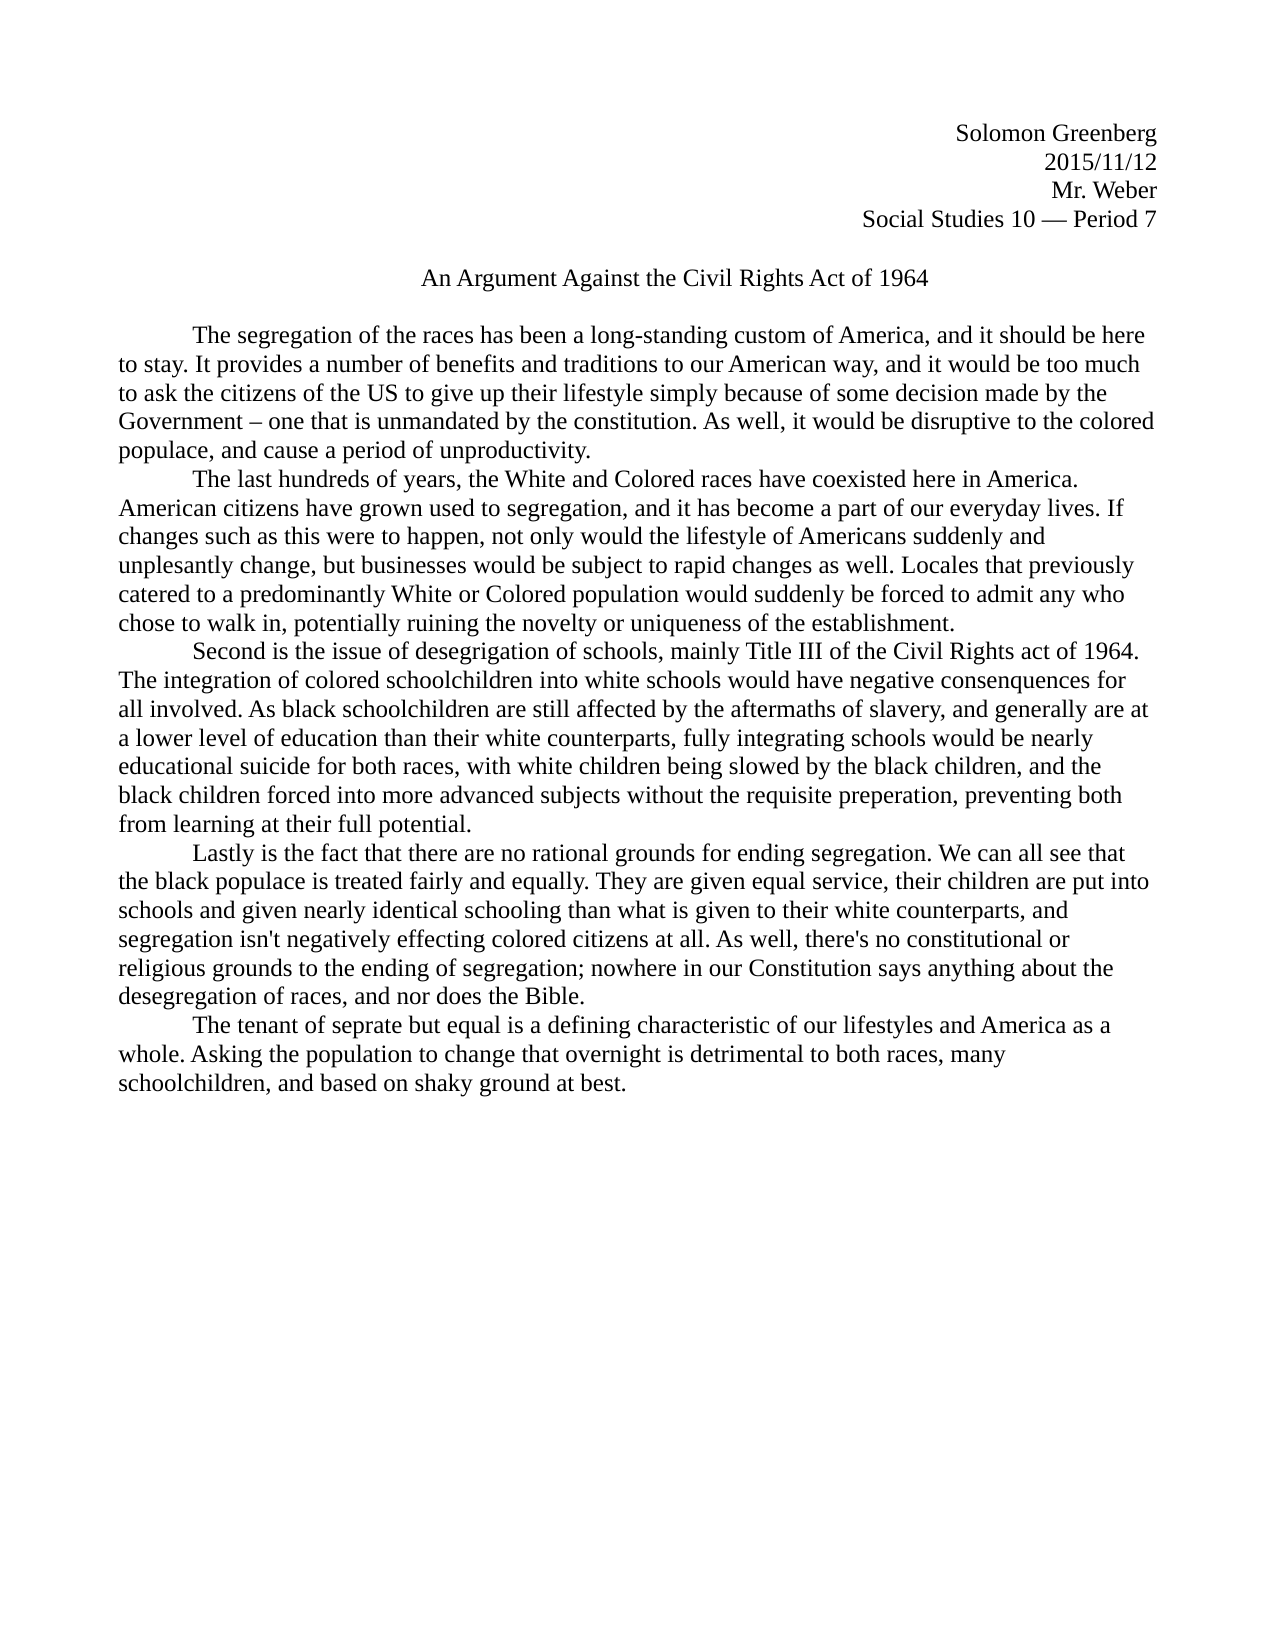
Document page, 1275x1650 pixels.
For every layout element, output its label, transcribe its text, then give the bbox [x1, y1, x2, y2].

text An Argument Against the Civil Rights Act of 1964 [118, 263, 1157, 291]
text The last hundreds of years, the White and Colored races have coexisted here in America. American citizens have grown used to segregation, and it has become a part of our everyday lives. If changes such as this were to happen, not only would the lifestyle of Americans suddenly and unplesantly change, but businesses would be subject to rapid changes as well. Locales that previously catered to a predominantly White or Colored population would suddenly be forced to admit any who chose to walk in, potentially ruining the novelty or uniqueness of the establishment. [118, 464, 1157, 636]
text The tenant of seprate but equal is a defining characteristic of our lifestyles and America as a whole. Asking the population to change that overnight is detrimental to both races, many schoolchildren, and based on shaky ground at best. [118, 1010, 1157, 1096]
text The segregation of the races has been a long-standing custom of America, and it should be here to stay. It provides a number of benefits and traditions to our American way, and it would be too much to ask the citizens of the US to give up their lifestyle simply because of some decision made by the Government – one that is unmandated by the constitution. As well, it would be disruptive to the colored populace, and cause a period of unproductivity. [118, 320, 1157, 464]
text Lastly is the fact that there are no rational grounds for ending segregation. We can all see that the black populace is treated fairly and equally. They are given equal service, their children are put into schools and given nearly identical schooling than what is given to their white counterparts, and segregation isn't negatively effecting colored citizens at all. As well, there's no constitutional or religious grounds to the ending of segregation; nowhere in our Constitution says anything about the desegregation of races, and nor does the Bible. [118, 838, 1157, 1010]
text Second is the issue of desegrigation of schools, mainly Title III of the Civil Rights act of 1964. The integration of colored schoolchildren into white schools would have negative consenquences for all involved. As black schoolchildren are still affected by the aftermaths of slavery, and generally are at a lower level of education than their white counterparts, fully integrating schools would be nearly educational suicide for both races, with white children being slowed by the black children, and the black children forced into more advanced subjects without the requisite preperation, preventing both from learning at their full potential. [118, 636, 1157, 838]
